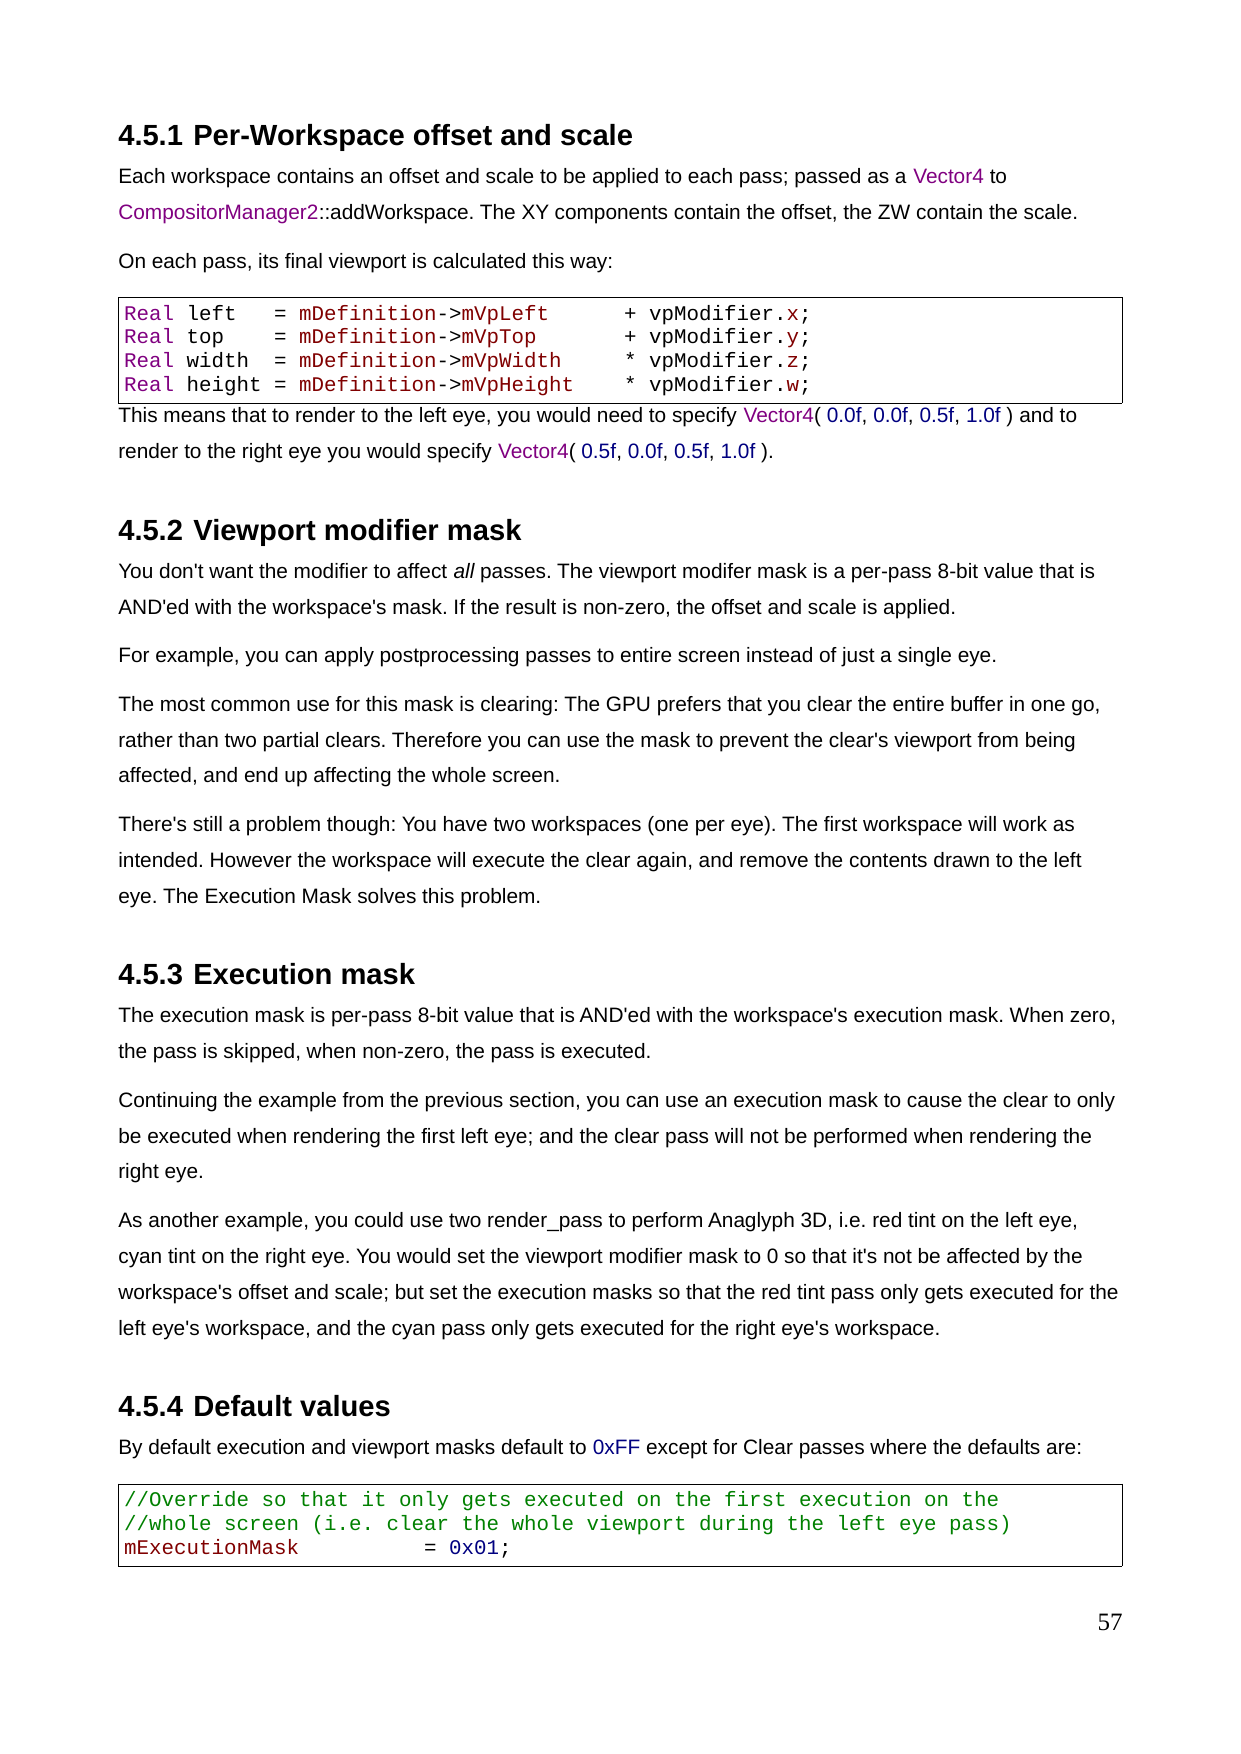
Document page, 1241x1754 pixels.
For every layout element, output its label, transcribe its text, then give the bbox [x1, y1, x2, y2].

table_header Real left = mDefinition->mVpLeft + vpModifier.x; Real top = mDefinition->mVpTop + vpModifier.y; Real width = mDefinition->mVpWidth * vpModifier.z; Real height = mDefinition->mVpHeight * vpModifier.w; [119, 298, 1122, 403]
text As another example, you could use two render_pass to perform Anaglyph 3D, i.e. red tint on the left eye, cyan tint on the right eye. You would set the viewport modifier mask to 0 so that it's not be affected by the workspace's offset and scale; but set the execution masks so that the red tint pass only gets executed for the left eye's workspace, and the cyan pass only gets executed for the right eye's workspace. [118, 1208, 1122, 1339]
text On each pass, its final viewport is calculated this way: [118, 248, 1122, 272]
text Continuing the example from the previous section, you can use an execution mask to cause the clear to only be executed when rendering the first left eye; and the clear pass will not be performed when rendering the right eye. [118, 1087, 1122, 1183]
subtitle Per-Workspace offset and scale [118, 118, 1122, 152]
text This means that to render to the left eye, you would need to specify Vector4( 0.0f, 0.0f, 0.5f, 1.0f ) and to render to the right eye you would specify Vector4( 0.5f, 0.0f, 0.5f, 1.0f ). [118, 404, 1122, 463]
text For example, you can apply postprocessing passes to entire screen instead of just a single eye. [118, 643, 1122, 667]
table_header //Override so that it only gets executed on the first execution on the //whole screen (i.e. clear the whole viewport during the left eye pass) mExecutionMask = 0x01; [119, 1485, 1122, 1566]
subtitle Execution mask [118, 957, 1122, 991]
subtitle Default values [118, 1389, 1122, 1423]
text The execution mask is per-pass 8-bit value that is AND'ed with the workspace's execution mask. When zero, the pass is skipped, when non-zero, the pass is executed. [118, 1003, 1122, 1063]
text The most common use for this mask is clearing: The GPU prefers that you clear the entire buffer in one go, rather than two partial clears. Therefore you can use the mask to prevent the clear's viewport from being affected, and end up affecting the whole screen. [118, 691, 1122, 787]
text You don't want the modifier to affect all passes. The viewport modifer mask is a per-pass 8-bit value that is AND'ed with the workspace's mask. If the result is non-zero, the offset and scale is applied. [118, 559, 1122, 618]
text There's still a problem though: You have two workspaces (one per eye). The first workspace will work as intended. However the workspace will execute the clear again, and remove the contents drawn to the left eye. The Execution Mask solves this problem. [118, 812, 1122, 908]
text By default execution and viewport masks default to 0xFF except for Clear passes where the defaults are: [118, 1435, 1122, 1459]
text Each workspace contains an offset and scale to be applied to each pass; passed as a Vector4 to CompositorManager2::addWorkspace. The XY components contain the offset, the ZW contain the scale. [118, 164, 1122, 224]
subtitle Viewport modifier mask [118, 513, 1122, 546]
